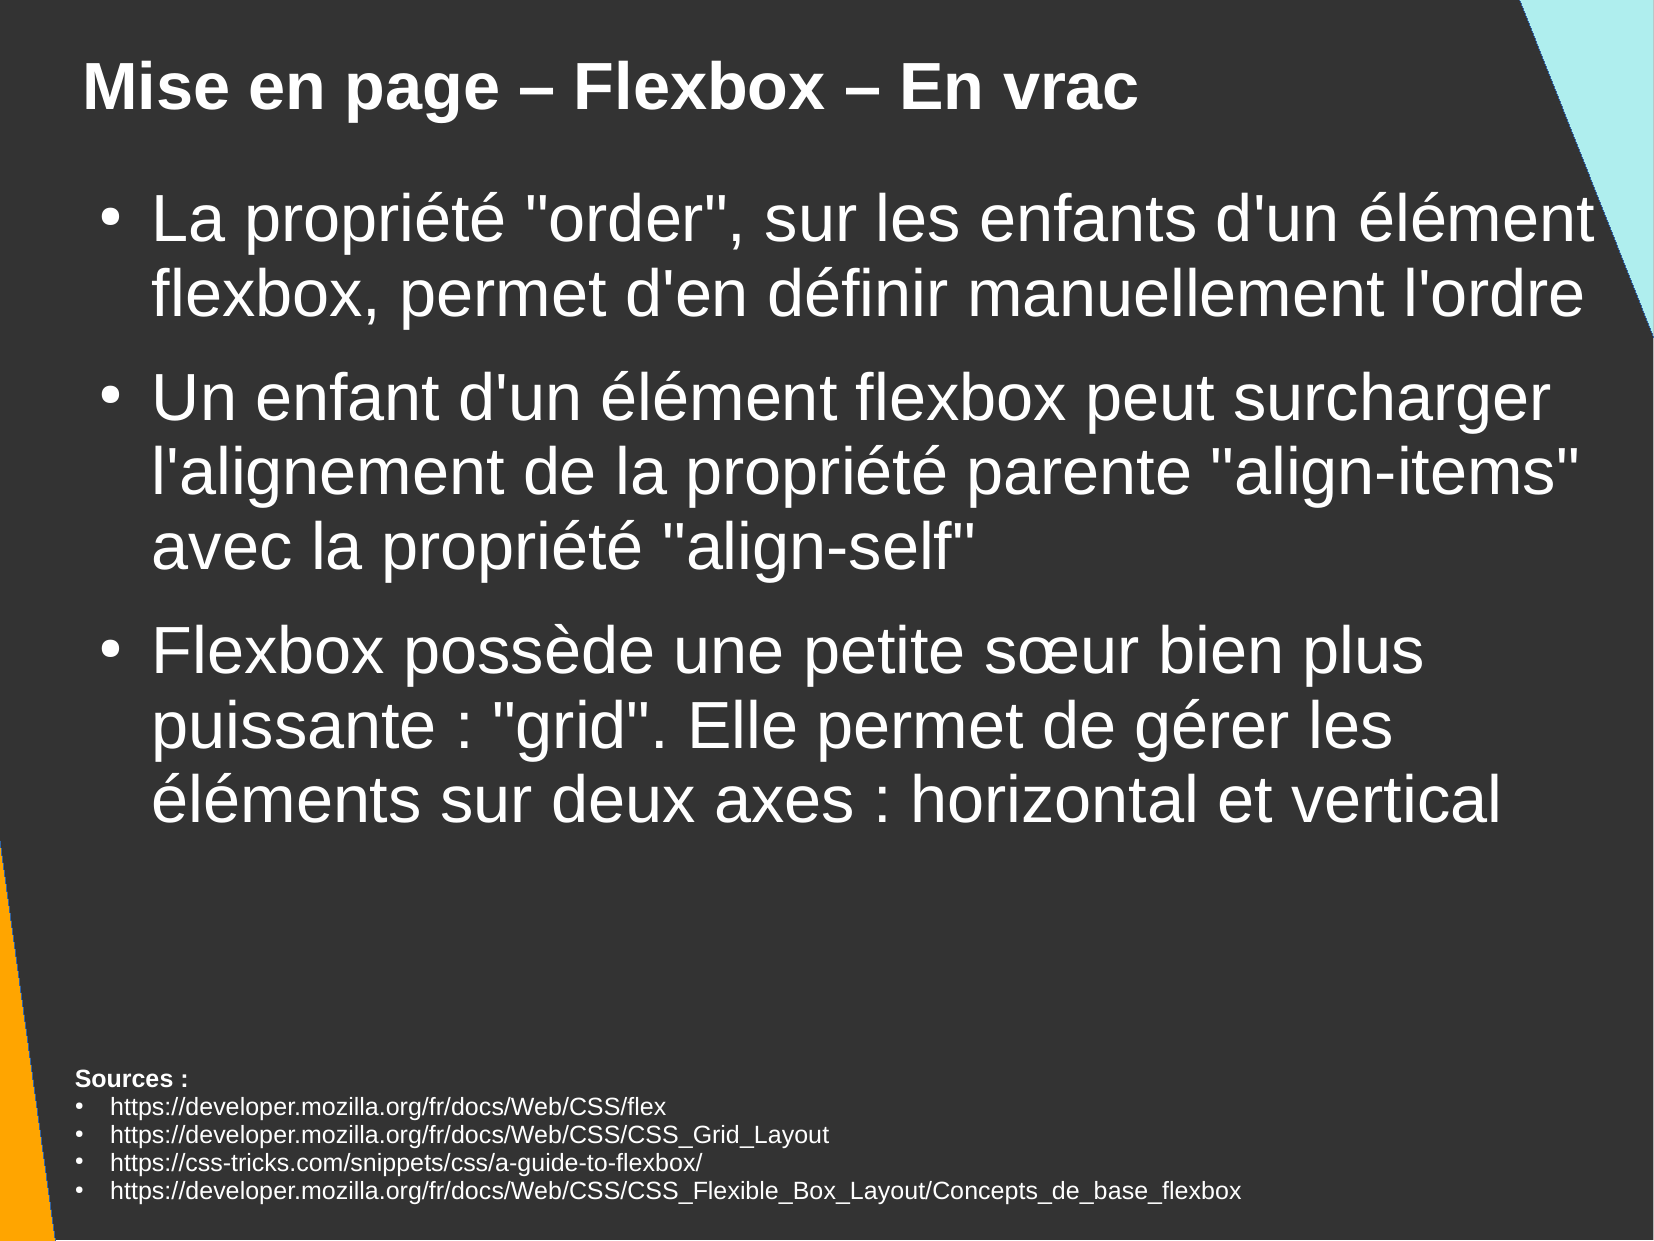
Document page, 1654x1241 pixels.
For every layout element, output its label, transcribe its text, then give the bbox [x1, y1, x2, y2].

text_box [0, 840, 56, 1241]
text_box Sources : https://developer.mozilla.org/fr/docs/Web/CSS/flex https://developer.mozilla.org/fr/docs/Web/CSS/CSS_Grid_Layout https://css-tricks.com/snippets/css/a-guide-to-flexbox/ https://developer.mozilla.org/fr/docs/Web/CSS/CSS_Flexible_Box_Layout/Concepts_de_base_flexbox [60, 1057, 1546, 1241]
list La propriété "order", sur les enfants d'un élément flexbox, permet d'en définir manuellement l'ordre Un enfant d'un élément flexbox peut surcharger l'alignement de la propriété parente "align-items" avec la propriété "align-self" Flexbox possède une petite sœur bien plus puissante : "grid". Elle permet de gérer les éléments sur deux axes : horizontal et vertical [80, 180, 1605, 863]
text_box [1519, 0, 1654, 338]
title Mise en page – Flexbox – En vrac [82, 49, 1571, 152]
